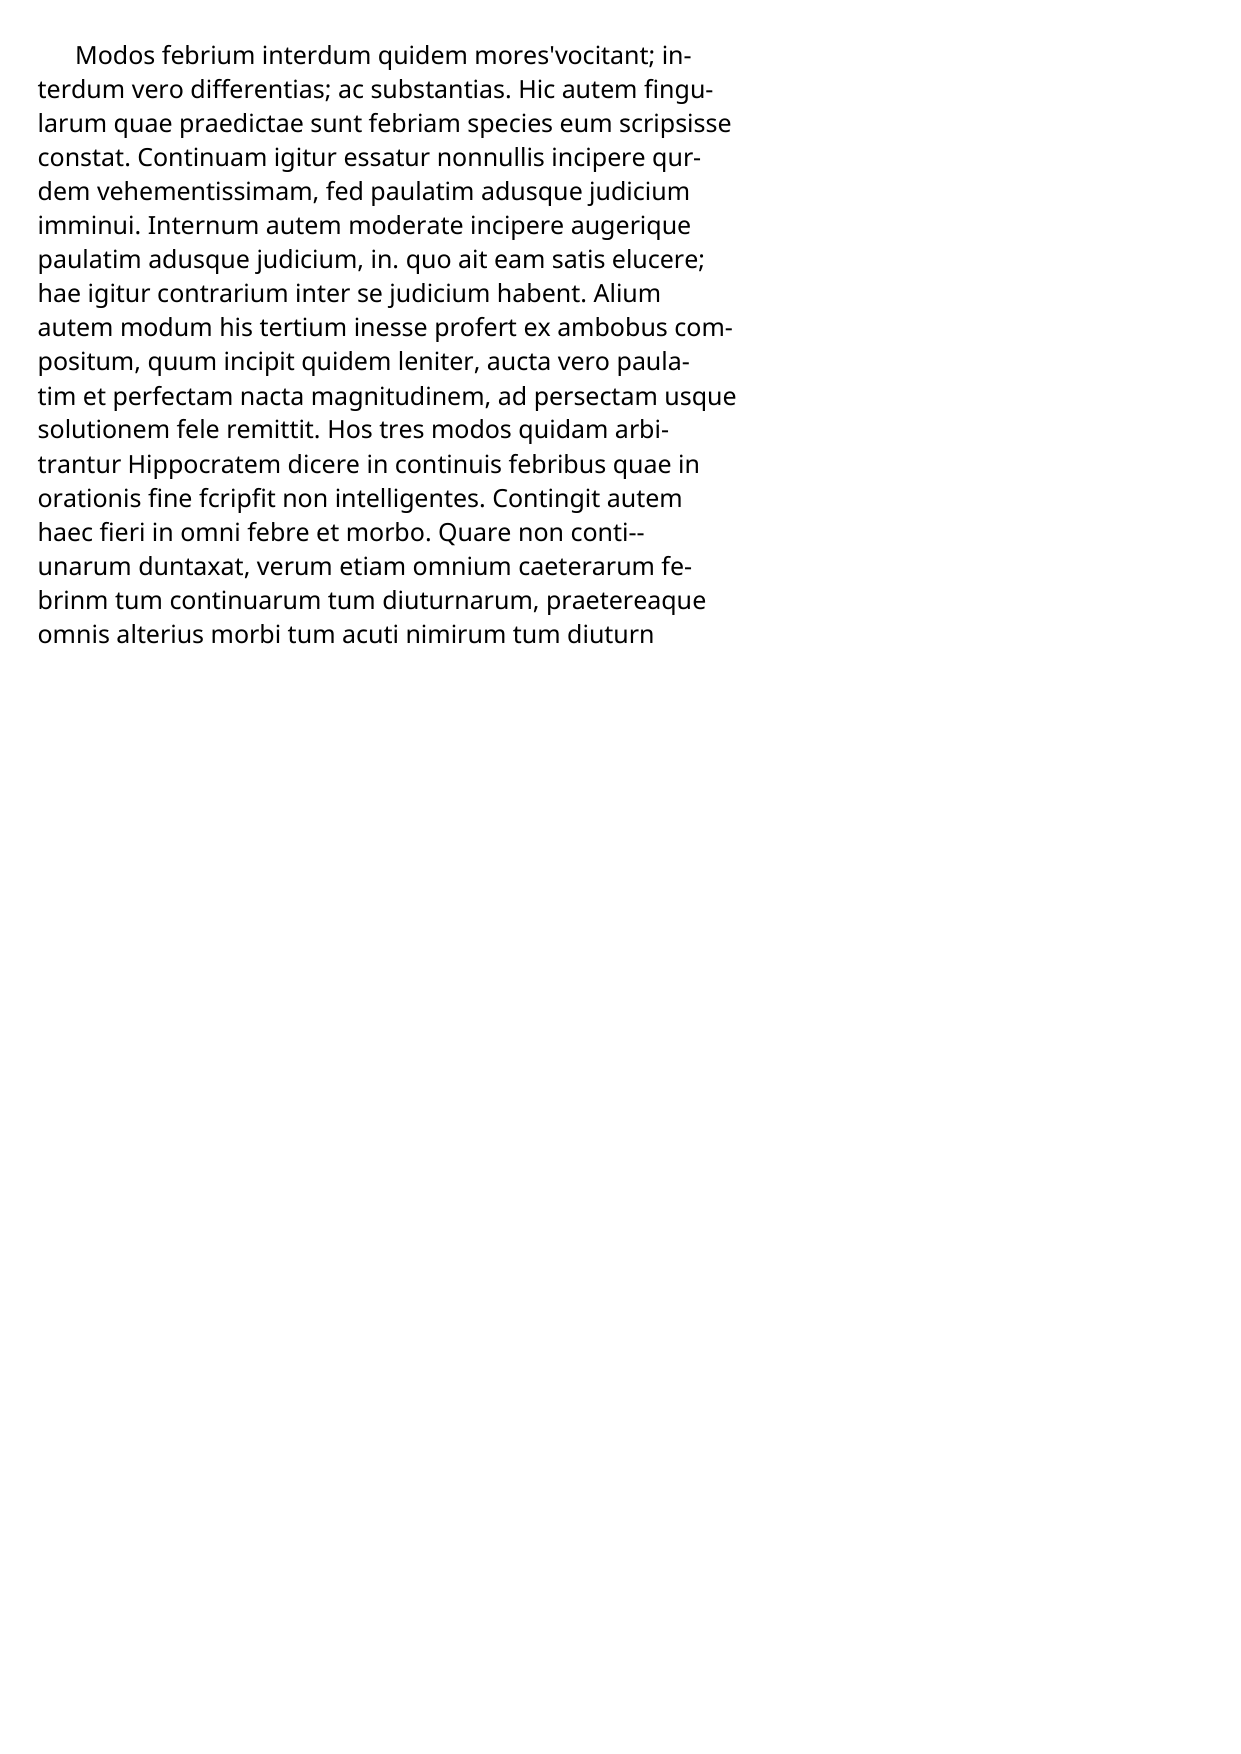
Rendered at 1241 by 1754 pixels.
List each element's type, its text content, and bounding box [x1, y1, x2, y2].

text Modos febrium interdum quidem mores'vocitant; in- terdum vero differentias; ac substantias. Hic autem fingu- larum quae praedictae sunt febriam species eum scripsisse constat. Continuam igitur essatur nonnullis incipere qur- dem vehementissimam, fed paulatim adusque judicium imminui. Internum autem moderate incipere augerique paulatim adusque judicium, in. quo ait eam satis elucere; hae igitur contrarium inter se judicium habent. Alium autem modum his tertium inesse profert ex ambobus com- positum, quum incipit quidem leniter, aucta vero paula- tim et perfectam nacta magnitudinem, ad persectam usque solutionem fele remittit. Hos tres modos quidam arbi- trantur Hippocratem dicere in continuis febribus quae in orationis fine fcripfit non intelligentes. Contingit autem haec fieri in omni febre et morbo. Quare non conti-- unarum duntaxat, verum etiam omnium caeterarum fe- brinm tum continuarum tum diuturnarum, praetereaque omnis alterius morbi tum acuti nimirum tum diuturn [37, 37, 1203, 651]
